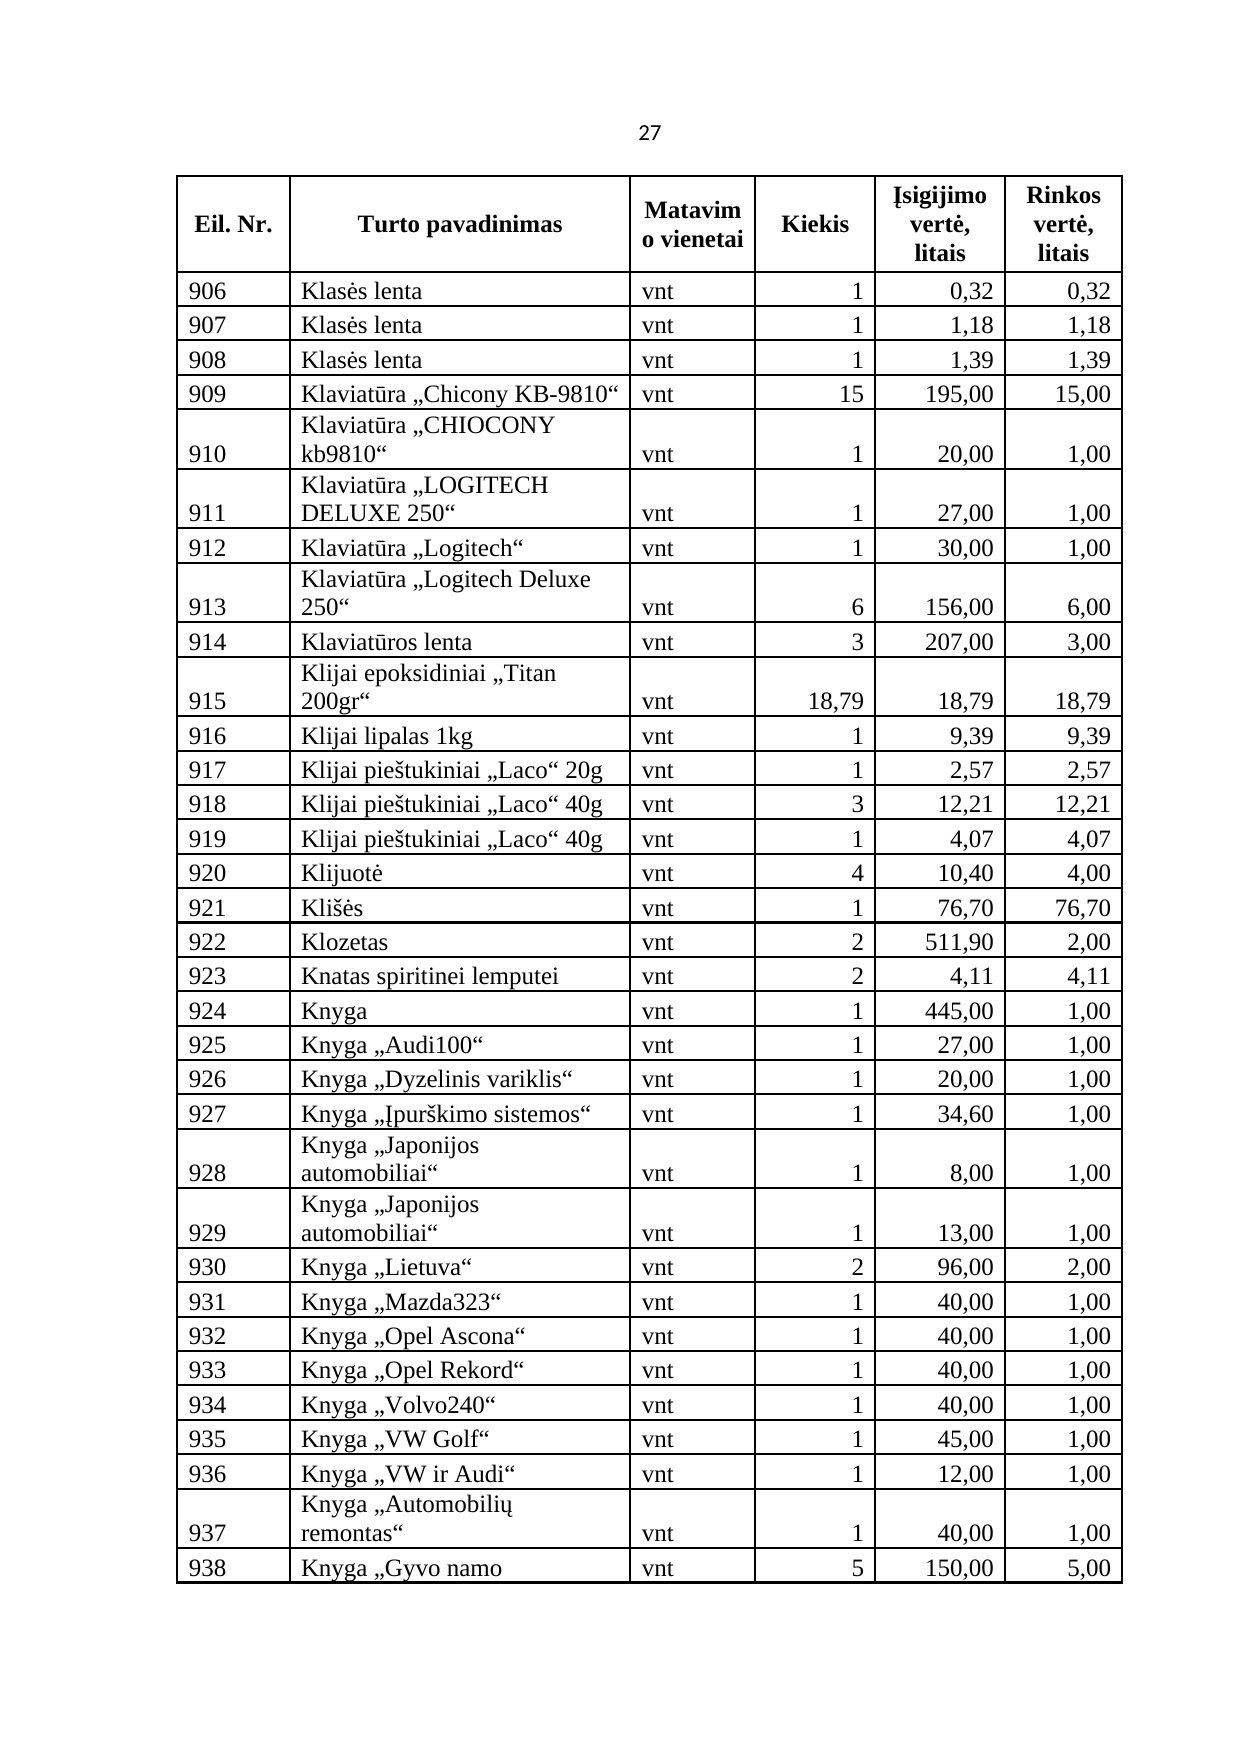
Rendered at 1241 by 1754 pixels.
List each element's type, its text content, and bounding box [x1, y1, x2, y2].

table_cell 913 [178, 564, 289, 621]
table_cell 1 [756, 1352, 874, 1384]
table_cell Knyga „Japonijos automobiliai“ [291, 1130, 629, 1187]
table_cell 907 [178, 307, 289, 339]
table_cell Klijai epoksidiniai „Titan 200gr“ [291, 658, 629, 715]
table_cell vnt [631, 529, 754, 562]
table_cell 10,40 [876, 855, 1004, 887]
table_cell 922 [178, 924, 289, 956]
table_cell 1,00 [1006, 1283, 1121, 1316]
table_cell vnt [631, 1490, 754, 1547]
table_cell Klišės [291, 889, 629, 921]
table_cell vnt [631, 1455, 754, 1487]
table_cell 918 [178, 786, 289, 818]
table_cell 1,00 [1006, 1490, 1121, 1547]
table_cell 4 [756, 855, 874, 887]
table_cell Klijai pieštukiniai „Laco“ 20g [291, 752, 629, 784]
table_cell 40,00 [876, 1318, 1004, 1350]
table_cell 1,00 [1006, 1095, 1121, 1128]
table_cell vnt [631, 658, 754, 715]
table_cell Knyga „Audi100“ [291, 1027, 629, 1059]
table_cell vnt [631, 1386, 754, 1419]
table_cell 926 [178, 1061, 289, 1093]
table_cell 207,00 [876, 623, 1004, 656]
table_cell 27,00 [876, 470, 1004, 527]
table_cell vnt [631, 820, 754, 853]
table_cell 1 [756, 1283, 874, 1316]
table_cell Klasės lenta [291, 307, 629, 339]
table_cell vnt [631, 992, 754, 1024]
table_cell vnt [631, 889, 754, 921]
table_cell 1 [756, 529, 874, 562]
table_cell Klasės lenta [291, 273, 629, 305]
table_cell 511,90 [876, 924, 1004, 956]
table_cell Knyga „Volvo240“ [291, 1386, 629, 1419]
table_cell vnt [631, 1095, 754, 1128]
table_cell Knyga „Lietuva“ [291, 1249, 629, 1281]
table_cell vnt [631, 1318, 754, 1350]
table_cell 937 [178, 1490, 289, 1547]
table_cell 4,11 [1006, 958, 1121, 990]
table_cell 45,00 [876, 1421, 1004, 1453]
table_cell 1 [756, 1421, 874, 1453]
table_cell 2,57 [1006, 752, 1121, 784]
table_cell 40,00 [876, 1490, 1004, 1547]
table_header Kiekis [756, 177, 874, 271]
table_cell 938 [178, 1549, 289, 1581]
table_cell Knyga „VW ir Audi“ [291, 1455, 629, 1487]
table_cell 9,39 [876, 717, 1004, 749]
table_cell vnt [631, 1189, 754, 1247]
table_cell 4,07 [1006, 820, 1121, 853]
table_cell 1 [756, 1318, 874, 1350]
table_cell 912 [178, 529, 289, 562]
table_cell 921 [178, 889, 289, 921]
table_cell 150,00 [876, 1549, 1004, 1581]
table_cell 12,21 [1006, 786, 1121, 818]
table_cell 20,00 [876, 1061, 1004, 1093]
table_cell 34,60 [876, 1095, 1004, 1128]
table_cell Knyga „Automobilių remontas“ [291, 1490, 629, 1547]
table_cell 1,00 [1006, 1027, 1121, 1059]
table_cell 27,00 [876, 1027, 1004, 1059]
table_cell 923 [178, 958, 289, 990]
table_cell 927 [178, 1095, 289, 1128]
table_cell 930 [178, 1249, 289, 1281]
table_cell 4,11 [876, 958, 1004, 990]
table_cell 18,79 [756, 658, 874, 715]
table_header Turto pavadinimas [291, 177, 629, 271]
table_cell Knyga „Dyzelinis variklis“ [291, 1061, 629, 1093]
table_cell Knyga „Gyvo namo [291, 1549, 629, 1581]
table_cell 1,00 [1006, 1061, 1121, 1093]
table_cell Knatas spiritinei lemputei [291, 958, 629, 990]
table_cell Klasės lenta [291, 341, 629, 374]
table_cell Klaviatūros lenta [291, 623, 629, 656]
table_cell 1 [756, 820, 874, 853]
table_cell 1,00 [1006, 410, 1121, 468]
table_cell Klijai pieštukiniai „Laco“ 40g [291, 786, 629, 818]
table_cell 12,00 [876, 1455, 1004, 1487]
table_cell Knyga „Japonijos automobiliai“ [291, 1189, 629, 1247]
table_header Rinkos vertė, litais [1006, 177, 1121, 271]
table_cell 5,00 [1006, 1549, 1121, 1581]
table_cell Klijuotė [291, 855, 629, 887]
table_cell Knyga „Mazda323“ [291, 1283, 629, 1316]
table_cell 2 [756, 924, 874, 956]
table_cell 1,00 [1006, 529, 1121, 562]
table_header Eil. Nr. [178, 177, 289, 271]
table_cell Knyga [291, 992, 629, 1024]
table_cell Klijai pieštukiniai „Laco“ 40g [291, 820, 629, 853]
table_cell 40,00 [876, 1352, 1004, 1384]
table_cell vnt [631, 1549, 754, 1581]
table_cell 1,00 [1006, 992, 1121, 1024]
table_cell 5 [756, 1549, 874, 1581]
table_cell 1,00 [1006, 1189, 1121, 1247]
table_cell 929 [178, 1189, 289, 1247]
table_cell 2,57 [876, 752, 1004, 784]
table_cell 933 [178, 1352, 289, 1384]
table_cell 2,00 [1006, 1249, 1121, 1281]
table_cell vnt [631, 786, 754, 818]
table_cell 936 [178, 1455, 289, 1487]
table_cell 925 [178, 1027, 289, 1059]
table_cell 1,00 [1006, 1421, 1121, 1453]
table_cell 96,00 [876, 1249, 1004, 1281]
table_cell vnt [631, 752, 754, 784]
table_cell 906 [178, 273, 289, 305]
table_cell vnt [631, 1249, 754, 1281]
table_cell 1 [756, 1130, 874, 1187]
table_cell 1,18 [1006, 307, 1121, 339]
table_cell vnt [631, 376, 754, 408]
table_cell 910 [178, 410, 289, 468]
table_cell vnt [631, 564, 754, 621]
table_cell vnt [631, 855, 754, 887]
table_cell vnt [631, 1027, 754, 1059]
table_cell 30,00 [876, 529, 1004, 562]
table_cell vnt [631, 958, 754, 990]
table_cell Klozetas [291, 924, 629, 956]
table_cell vnt [631, 307, 754, 339]
table_cell Klaviatūra „Logitech“ [291, 529, 629, 562]
table_cell 2 [756, 958, 874, 990]
table_cell 1 [756, 992, 874, 1024]
table_cell Knyga „Opel Rekord“ [291, 1352, 629, 1384]
table_cell 1,18 [876, 307, 1004, 339]
table_cell 1 [756, 1027, 874, 1059]
table_cell vnt [631, 470, 754, 527]
table_cell vnt [631, 717, 754, 749]
table_cell vnt [631, 1130, 754, 1187]
table_cell 3,00 [1006, 623, 1121, 656]
table_cell 76,70 [1006, 889, 1121, 921]
table_cell 20,00 [876, 410, 1004, 468]
table_cell 1,39 [1006, 341, 1121, 374]
table_cell 1 [756, 752, 874, 784]
table_cell 924 [178, 992, 289, 1024]
table_cell vnt [631, 410, 754, 468]
table_cell 934 [178, 1386, 289, 1419]
table_cell 1 [756, 889, 874, 921]
table_cell Klaviatūra „LOGITECH DELUXE 250“ [291, 470, 629, 527]
table_cell Knyga „VW Golf“ [291, 1421, 629, 1453]
table_cell 2 [756, 1249, 874, 1281]
table_cell Klijai lipalas 1kg [291, 717, 629, 749]
table_cell vnt [631, 623, 754, 656]
table_cell 9,39 [1006, 717, 1121, 749]
table_cell 1,00 [1006, 470, 1121, 527]
table_cell 1 [756, 1189, 874, 1247]
table_cell 1,00 [1006, 1455, 1121, 1487]
table_cell 1,00 [1006, 1130, 1121, 1187]
table_cell 156,00 [876, 564, 1004, 621]
table_cell 1 [756, 1061, 874, 1093]
table_cell Knyga „Opel Ascona“ [291, 1318, 629, 1350]
table_cell 919 [178, 820, 289, 853]
table_cell 4,07 [876, 820, 1004, 853]
table_cell 917 [178, 752, 289, 784]
table_cell 914 [178, 623, 289, 656]
table_cell 1 [756, 1386, 874, 1419]
table_cell 445,00 [876, 992, 1004, 1024]
table_cell 1 [756, 1490, 874, 1547]
table_cell 6 [756, 564, 874, 621]
table_cell 2,00 [1006, 924, 1121, 956]
table_cell 8,00 [876, 1130, 1004, 1187]
table_cell 911 [178, 470, 289, 527]
table_cell 935 [178, 1421, 289, 1453]
table_cell 1 [756, 1455, 874, 1487]
table_cell 1,39 [876, 341, 1004, 374]
table_cell 3 [756, 786, 874, 818]
table_cell 1 [756, 1095, 874, 1128]
table_cell vnt [631, 1283, 754, 1316]
table_cell 931 [178, 1283, 289, 1316]
table_cell vnt [631, 341, 754, 374]
table_cell 928 [178, 1130, 289, 1187]
table_cell 40,00 [876, 1386, 1004, 1419]
table_cell 76,70 [876, 889, 1004, 921]
table_cell 18,79 [1006, 658, 1121, 715]
table_cell 915 [178, 658, 289, 715]
table_cell 12,21 [876, 786, 1004, 818]
table_cell vnt [631, 273, 754, 305]
table_cell 6,00 [1006, 564, 1121, 621]
table_cell 13,00 [876, 1189, 1004, 1247]
table_cell 1 [756, 341, 874, 374]
table_cell 3 [756, 623, 874, 656]
table_cell vnt [631, 924, 754, 956]
table_header Matavimo vienetai [631, 177, 754, 271]
table_cell 0,32 [1006, 273, 1121, 305]
table_cell 1 [756, 307, 874, 339]
table_cell 195,00 [876, 376, 1004, 408]
table_cell vnt [631, 1421, 754, 1453]
table_cell 1,00 [1006, 1386, 1121, 1419]
table_cell Klaviatūra „Chicony KB-9810“ [291, 376, 629, 408]
table_cell Klaviatūra „Logitech Deluxe 250“ [291, 564, 629, 621]
table_cell 932 [178, 1318, 289, 1350]
table_cell 4,00 [1006, 855, 1121, 887]
table_cell 15 [756, 376, 874, 408]
table_header Įsigijimo vertė, litais [876, 177, 1004, 271]
table_cell vnt [631, 1061, 754, 1093]
table_cell 920 [178, 855, 289, 887]
table_cell 0,32 [876, 273, 1004, 305]
table_cell vnt [631, 1352, 754, 1384]
table_cell 1 [756, 717, 874, 749]
table_cell Knyga „Įpurškimo sistemos“ [291, 1095, 629, 1128]
table_cell Klaviatūra „CHIOCONY kb9810“ [291, 410, 629, 468]
table_cell 916 [178, 717, 289, 749]
table_cell 18,79 [876, 658, 1004, 715]
table_cell 40,00 [876, 1283, 1004, 1316]
table_cell 15,00 [1006, 376, 1121, 408]
table_cell 1,00 [1006, 1318, 1121, 1350]
table_cell 1 [756, 273, 874, 305]
table_cell 1,00 [1006, 1352, 1121, 1384]
table_cell 1 [756, 470, 874, 527]
table_cell 1 [756, 410, 874, 468]
table_cell 908 [178, 341, 289, 374]
table_cell 909 [178, 376, 289, 408]
